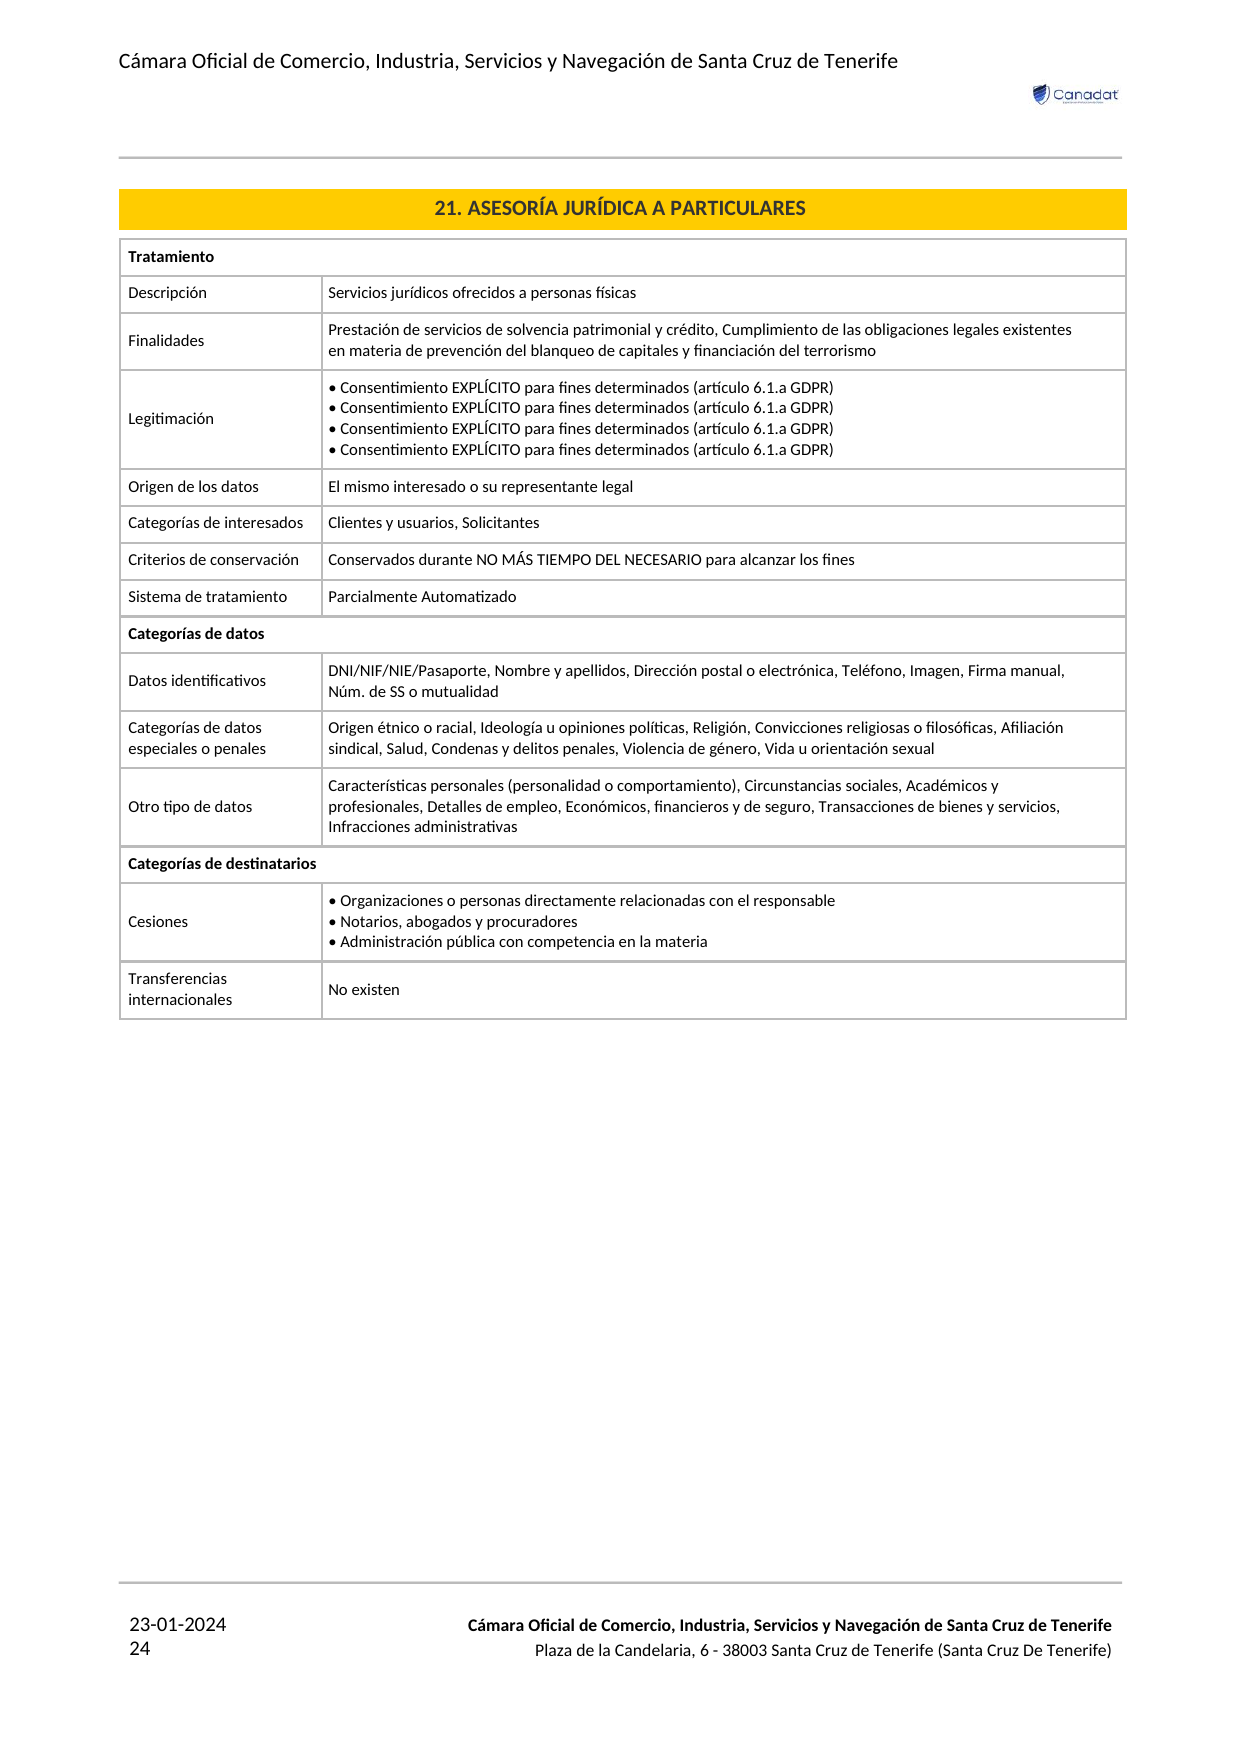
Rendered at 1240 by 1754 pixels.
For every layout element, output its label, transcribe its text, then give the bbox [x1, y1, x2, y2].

table_cell [121, 570, 321, 578]
table_cell 24 [129, 1636, 356, 1661]
table_cell [326, 266, 1125, 275]
table_cell Servicios jurídicos ofrecidos a personas físicas [326, 277, 1125, 303]
table_cell [326, 644, 1125, 652]
text Cámara Oficial de Comercio, Industria, Servicios y Navegación de Santa Cruz de Tenerife [119, 47, 1028, 74]
table_cell Legitimación [121, 398, 321, 428]
table_cell [121, 439, 321, 459]
table_cell [326, 607, 1125, 615]
table_cell [121, 220, 321, 230]
table_cell internacionales [121, 989, 321, 1009]
table_cell [121, 837, 321, 845]
table_cell [326, 220, 1125, 230]
table_cell Características personales (personalidad o comportamiento), Circunstancias sociales, Académicos y [326, 769, 1125, 796]
table_cell Núm. de SS o mutualidad [326, 681, 1125, 701]
table_cell [326, 618, 1125, 644]
table_cell [326, 848, 1125, 874]
table_cell [121, 769, 321, 796]
table_cell [121, 371, 321, 397]
table_cell [326, 874, 1125, 882]
table_cell Tratamiento [121, 240, 326, 266]
table_cell • Consentimiento EXPLÍCITO para fines determinados (artículo 6.1.a GDPR) [326, 418, 1125, 439]
table_cell [326, 1009, 1125, 1018]
table_cell [121, 361, 321, 369]
table_cell Categorías de datos [121, 712, 321, 738]
table_cell Conservados durante NO MÁS TIEMPO DEL NECESARIO para alcanzar los fines [326, 544, 1125, 570]
table_cell [121, 1009, 321, 1018]
table_cell [326, 570, 1125, 578]
table_cell • Organizaciones o personas directamente relacionadas con el responsable [326, 884, 1125, 911]
table_cell [121, 607, 321, 615]
table_cell [121, 533, 321, 542]
table_cell [326, 303, 1125, 312]
table_cell [326, 496, 1125, 505]
table_cell Transferencias [121, 963, 321, 989]
table_cell [121, 874, 322, 882]
table_cell Origen de los datos [121, 470, 321, 496]
table_cell [121, 884, 321, 911]
table_cell [326, 701, 1125, 710]
table_cell Datos identificativos [121, 654, 321, 691]
table_cell El mismo interesado o su representante legal [326, 470, 1125, 496]
table_cell [121, 816, 321, 837]
table_cell [326, 999, 1125, 1009]
table_cell Clientes y usuarios, Solicitantes [326, 507, 1125, 533]
table_cell [121, 931, 321, 952]
table_cell profesionales, Detalles de empleo, Económicos, financieros y de seguro, Transacciones de bienes y servicios, [326, 796, 1125, 816]
table_cell [121, 644, 322, 652]
table_header 23-01-2024 [129, 1611, 356, 1636]
table_cell sindical, Salud, Condenas y delitos penales, Violencia de género, Vida u orientación sexual [326, 738, 1125, 759]
table_cell Descripción [121, 277, 321, 303]
table_cell DNI/NIF/NIE/Pasaporte, Nombre y apellidos, Dirección postal o electrónica, Teléfono, Imagen, Firma manual, [326, 654, 1125, 681]
table_cell [121, 759, 321, 767]
table_cell [121, 691, 321, 701]
table_cell Infracciones administrativas [326, 816, 1125, 837]
table_cell [326, 952, 1125, 960]
table_cell [121, 266, 322, 275]
table_cell [120, 230, 322, 238]
table_cell [121, 459, 321, 468]
table_cell [326, 459, 1125, 468]
table_cell [326, 759, 1125, 767]
table_cell No existen [326, 963, 1125, 999]
table_cell • Administración pública con competencia en la materia [326, 931, 1125, 952]
table_cell [326, 361, 1125, 369]
table_cell [121, 952, 321, 960]
table_cell Prestación de servicios de solvencia patrimonial y crédito, Cumplimiento de las obligaciones legales existentes [326, 314, 1125, 340]
table_cell Categorías de datos [121, 618, 326, 644]
table_cell [121, 350, 321, 361]
table_cell Otro tipo de datos [121, 796, 321, 816]
table_cell Parcialmente Automatizado [326, 581, 1125, 607]
table_cell [326, 240, 1125, 266]
table_cell • Consentimiento EXPLÍCITO para fines determinados (artículo 6.1.a GDPR) [326, 371, 1125, 397]
table_cell Finalidades [121, 314, 321, 350]
table_cell Sistema de tratamiento [121, 581, 321, 607]
table_cell [326, 533, 1125, 542]
table_cell • Consentimiento EXPLÍCITO para fines determinados (artículo 6.1.a GDPR) [326, 398, 1125, 418]
table_cell Categorías de destinatarios [121, 848, 326, 874]
table_cell Categorías de interesados [121, 507, 321, 533]
table_header [121, 189, 321, 220]
table_cell • Consentimiento EXPLÍCITO para fines determinados (artículo 6.1.a GDPR) [326, 439, 1125, 459]
table_cell [121, 303, 321, 312]
table_cell [121, 701, 321, 710]
table_cell Criterios de conservación [121, 544, 321, 570]
table_cell en materia de prevención del blanqueo de capitales y financiación del terrorismo [326, 340, 1125, 361]
table_cell Plaza de la Candelaria, 6 - 38003 Santa Cruz de Tenerife (Santa Cruz De Tenerife) [356, 1636, 1112, 1661]
table_cell [326, 230, 1126, 238]
table_cell [121, 496, 321, 505]
table_header Cámara Oficial de Comercio, Industria, Servicios y Navegación de Santa Cruz de Tenerife [356, 1611, 1112, 1636]
table_cell especiales o penales [121, 738, 321, 759]
table_cell Cesiones [121, 911, 321, 931]
table_cell [326, 837, 1125, 845]
table_header 21. ASESORÍA JURÍDICA A PARTICULARES [326, 189, 1125, 220]
table_cell • Notarios, abogados y procuradores [326, 911, 1125, 931]
table_cell [121, 429, 321, 439]
table_cell Origen étnico o racial, Ideología u opiniones políticas, Religión, Convicciones religiosas o filosóficas, Afiliación [326, 712, 1125, 738]
